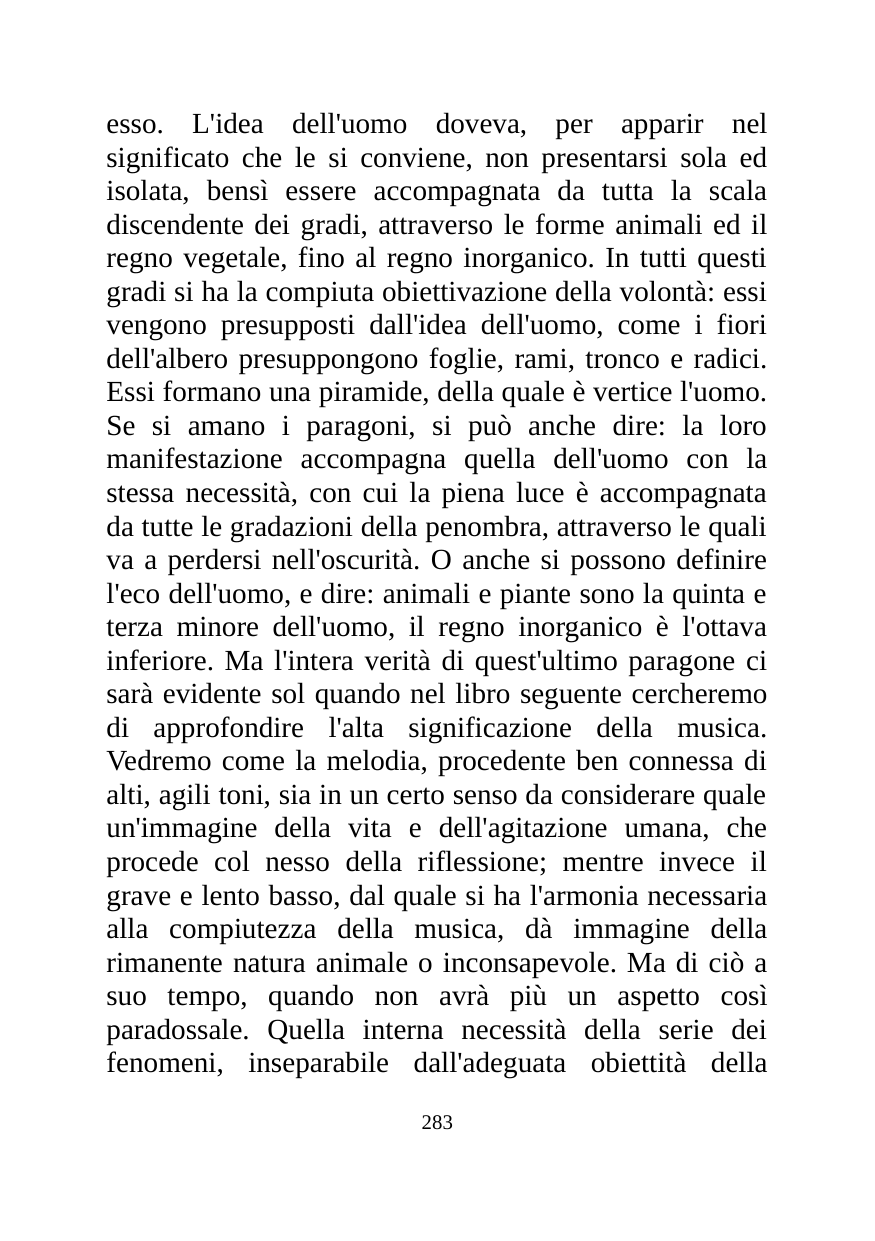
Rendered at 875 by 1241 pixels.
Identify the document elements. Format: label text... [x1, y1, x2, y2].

text esso. L'idea dell'uomo doveva, per apparir nel significato che le si conviene, non presentarsi sola ed isolata, bensì essere accompagnata da tutta la scala discendente dei gradi, attraverso le forme animali ed il regno vegetale, fino al regno inorganico. In tutti questi gradi si ha la compiuta obiettivazione della volontà: essi vengono presupposti dall'idea dell'uomo, come i fiori dell'albero presuppongono foglie, rami, tronco e radici. Essi formano una piramide, della quale è vertice l'uomo. Se si amano i paragoni, si può anche dire: la loro manifestazione accompagna quella dell'uomo con la stessa necessità, con cui la piena luce è accompagnata da tutte le gradazioni della penombra, attraverso le quali va a perdersi nell'oscurità. O anche si possono definire l'eco dell'uomo, e dire: animali e piante sono la quinta e terza minore dell'uomo, il regno inorganico è l'ottava inferiore. Ma l'intera verità di quest'ultimo paragone ci sarà evidente sol quando nel libro seguente cercheremo di approfondire l'alta significazione della musica. Vedremo come la melodia, procedente ben connessa di alti, agili toni, sia in un certo senso da considerare quale un'immagine della vita e dell'agitazione umana, che procede col nesso della riflessione; mentre invece il grave e lento basso, dal quale si ha l'armonia necessaria alla compiutezza della musica, dà immagine della rimanente natura animale o inconsapevole. Ma di ciò a suo tempo, quando non avrà più un aspetto così paradossale. Quella interna necessità della serie dei fenomeni, inseparabile dall'adeguata obiettità della [106, 106, 768, 1079]
